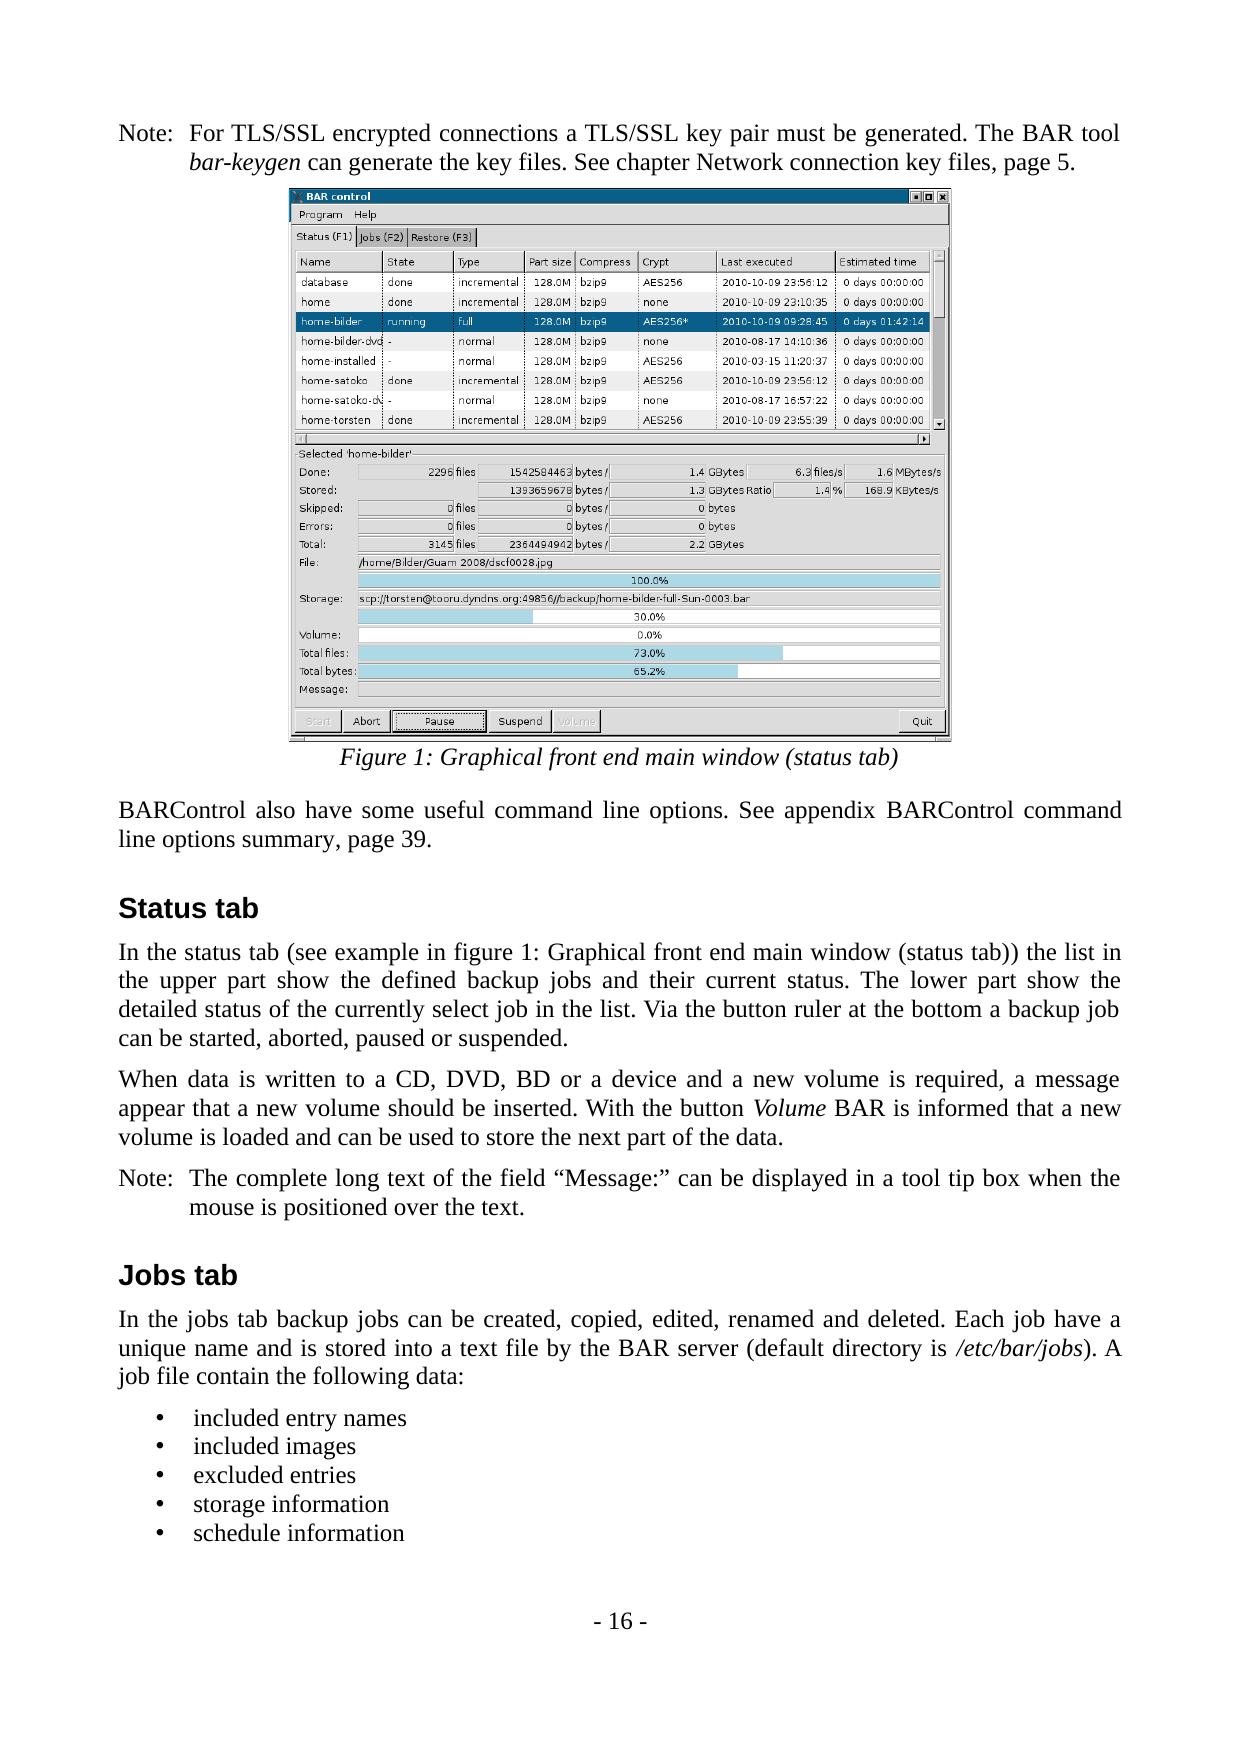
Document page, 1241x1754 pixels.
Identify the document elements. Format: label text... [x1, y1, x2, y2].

text In the status tab (see example in figure 1: Graphical front end main window (status tab)) the list in the upper part show the defined backup jobs and their current status. The lower part show the detailed status of the currently select job in the list. Via the button ruler at the bottom a backup job can be started, aborted, paused or suspended. [118, 937, 1122, 1052]
text In the jobs tab backup jobs can be created, copied, edited, renamed and deleted. Each job have a unique name and is stored into a text file by the BAR server (default directory is /etc/bar/jobs). A job file contain the following data: [118, 1304, 1122, 1390]
list excluded entries [156, 1460, 1122, 1489]
list storage information [156, 1489, 1122, 1518]
picture [288, 188, 952, 742]
text Note: The complete long text of the field “Message:” can be displayed in a tool tip box when the mouse is positioned over the text. [118, 1163, 1122, 1220]
text Note: For TLS/SSL encrypted connections a TLS/SSL key pair must be generated. The BAR tool bar-keygen can generate the key files. See chapter Network connection key files, page 6. [118, 118, 1122, 176]
subtitle Jobs tab [118, 1258, 1122, 1291]
subtitle Status tab [118, 891, 1122, 924]
list included entry names [156, 1403, 1122, 1431]
list included images [156, 1431, 1122, 1460]
list schedule information [156, 1518, 1122, 1546]
text BARControl also have some useful command line options. See appendix BARControl command line options summary, page 40. [118, 739, 1122, 853]
text Figure 1: Graphical front end main window (status tab) [289, 742, 951, 771]
text When data is written to a CD, DVD, BD or a device and a new volume is required, a message appear that a new volume should be inserted. With the button Volume BAR is informed that a new volume is loaded and can be used to store the next part of the data. [118, 1064, 1122, 1150]
